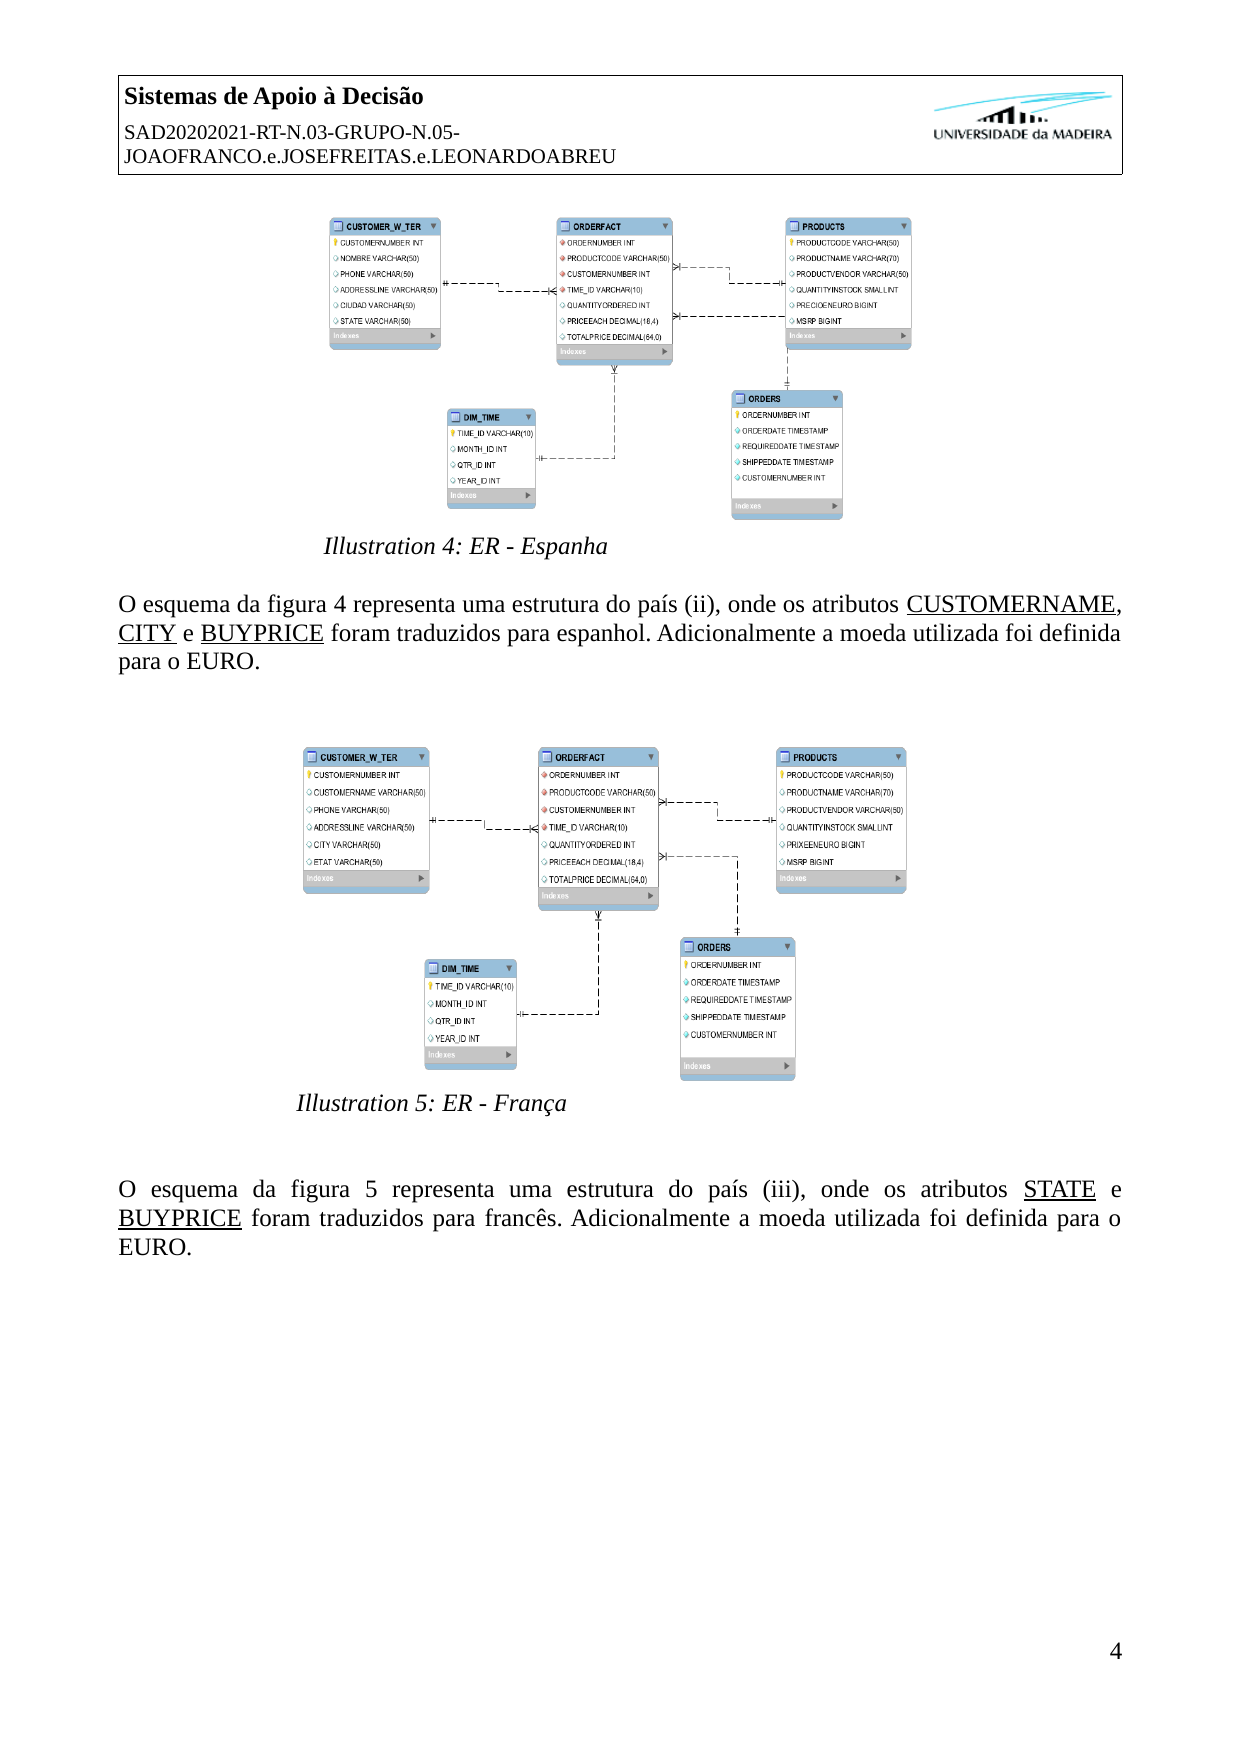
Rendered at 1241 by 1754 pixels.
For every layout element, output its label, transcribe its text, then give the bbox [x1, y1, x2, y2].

text O esquema da figura 4 representa uma estrutura do país (ii), onde os atributos CUSTOMERNAME, CITY e BUYPRICE foram traduzidos para espanhol. Adicionalmente a moeda utilizada foi definida para o EURO. [118, 589, 1122, 675]
picture [919, 80, 1120, 146]
picture [323, 210, 917, 526]
text O esquema da figura 5 representa uma estrutura do país (iii), onde os atributos STATE e BUYPRICE foram traduzidos para francês. Adicionalmente a moeda utilizada foi definida para o EURO. [118, 1174, 1122, 1261]
picture [296, 739, 912, 1088]
text Illustration 4: ER - Espanha [323, 526, 917, 560]
text Illustration 5: ER - França [296, 1088, 912, 1117]
